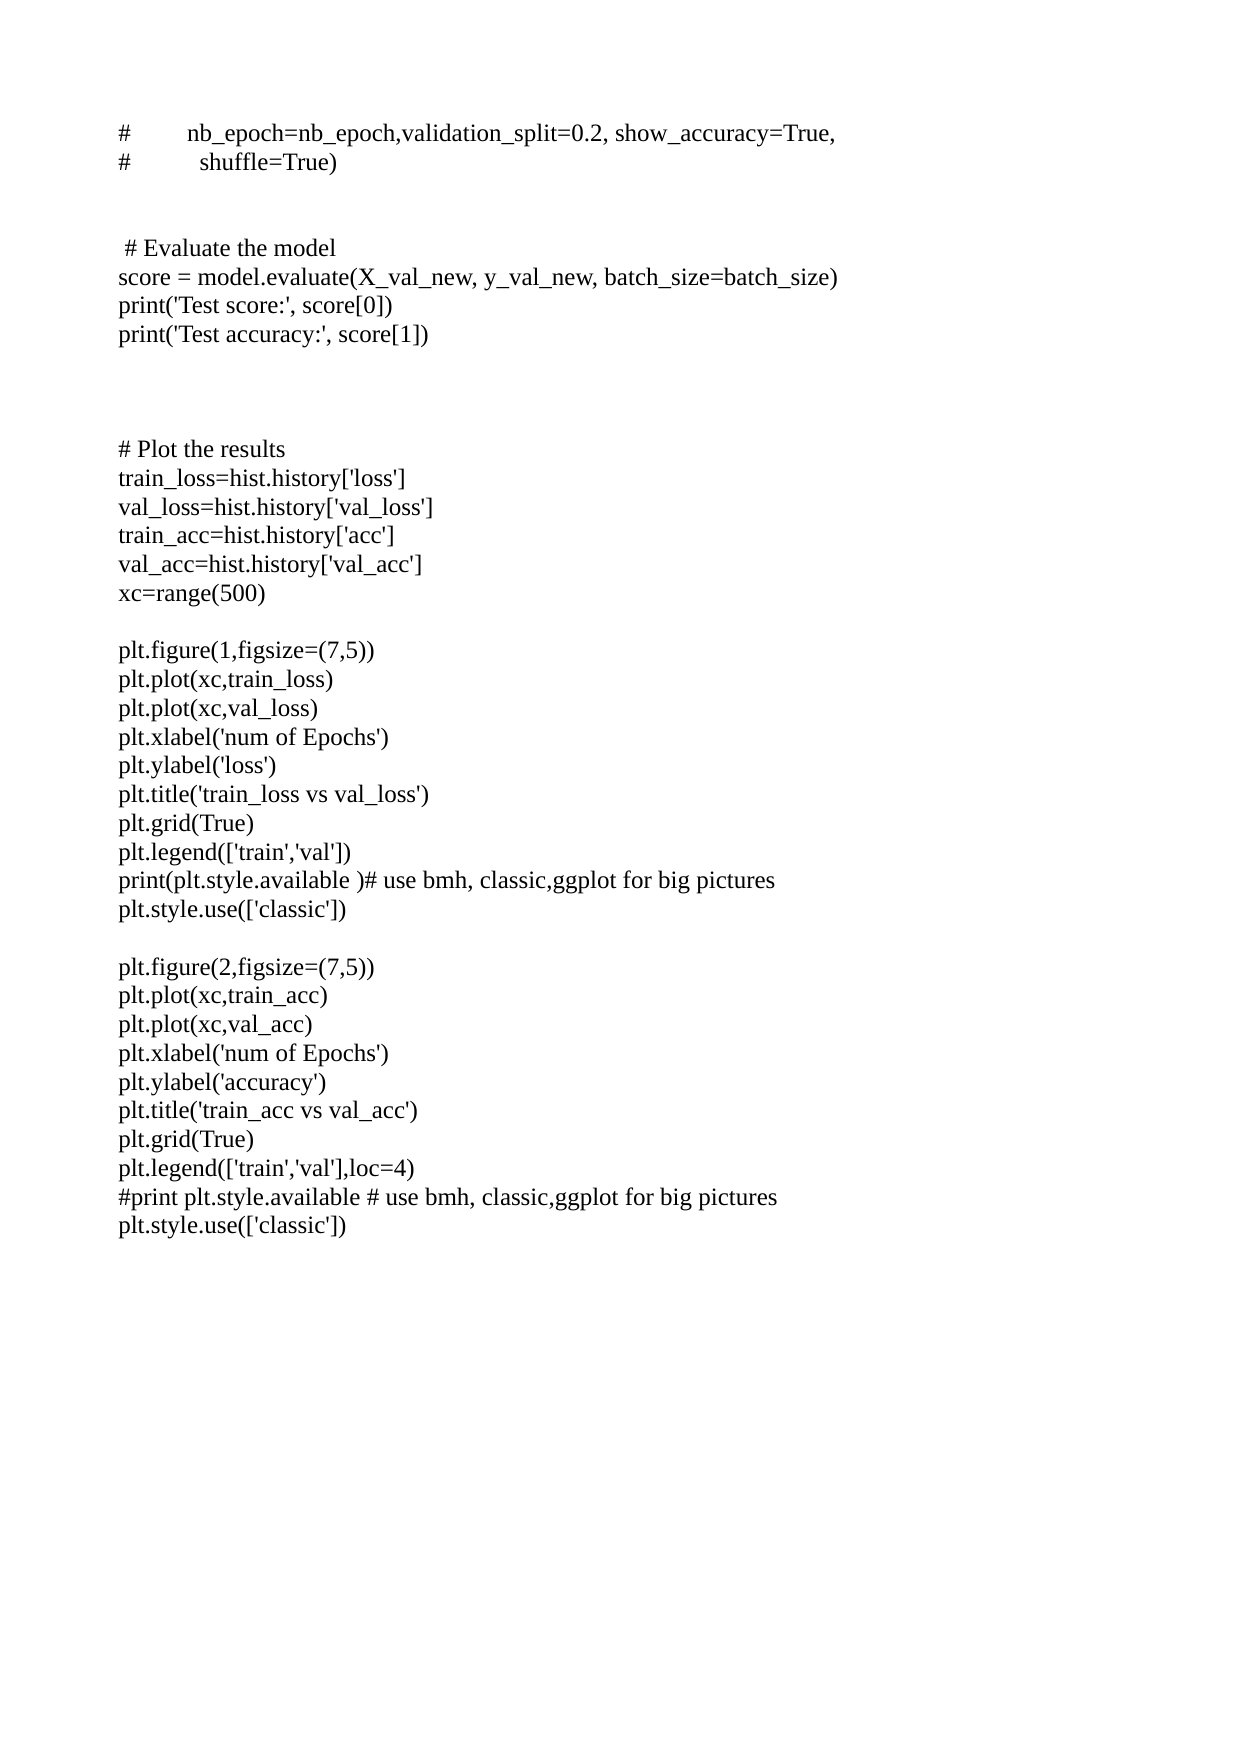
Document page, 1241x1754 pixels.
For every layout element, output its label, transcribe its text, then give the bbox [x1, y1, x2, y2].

text plt.ylabel('accuracy') [118, 1067, 1122, 1096]
text plt.figure(2,figsize=(7,5)) [118, 952, 1122, 981]
text plt.style.use(['classic']) [118, 1211, 1122, 1239]
text # nb_epoch=nb_epoch,validation_split=0.2, show_accuracy=True, [118, 118, 1122, 147]
text train_acc=hist.history['acc'] [118, 521, 1122, 549]
text plt.xlabel('num of Epochs') [118, 1038, 1122, 1067]
text plt.legend(['train','val'],loc=4) [118, 1153, 1122, 1182]
text val_loss=hist.history['val_loss'] [118, 492, 1122, 521]
text plt.plot(xc,val_loss) [118, 693, 1122, 722]
text plt.legend(['train','val']) [118, 837, 1122, 866]
text score = model.evaluate(X_val_new, y_val_new, batch_size=batch_size) [118, 262, 1122, 291]
text plt.plot(xc,train_acc) [118, 981, 1122, 1009]
text plt.title('train_acc vs val_acc') [118, 1096, 1122, 1124]
text plt.figure(1,figsize=(7,5)) [118, 636, 1122, 664]
text train_loss=hist.history['loss'] [118, 463, 1122, 492]
text # Evaluate the model [118, 233, 1122, 262]
text val_acc=hist.history['val_acc'] [118, 549, 1122, 578]
text plt.plot(xc,val_acc) [118, 1009, 1122, 1038]
text #print plt.style.available # use bmh, classic,ggplot for big pictures [118, 1182, 1122, 1211]
text xc=range(500) [118, 578, 1122, 607]
text plt.grid(True) [118, 808, 1122, 837]
text # Plot the results [118, 434, 1122, 463]
text plt.style.use(['classic']) [118, 894, 1122, 923]
text plt.grid(True) [118, 1124, 1122, 1153]
text # shuffle=True) [118, 147, 1122, 176]
text plt.plot(xc,train_loss) [118, 664, 1122, 693]
text print('Test accuracy:', score[1]) [118, 319, 1122, 348]
text plt.ylabel('loss') [118, 751, 1122, 779]
text plt.xlabel('num of Epochs') [118, 722, 1122, 751]
text print(plt.style.available )# use bmh, classic,ggplot for big pictures [118, 866, 1122, 894]
text print('Test score:', score[0]) [118, 291, 1122, 319]
text plt.title('train_loss vs val_loss') [118, 779, 1122, 808]
